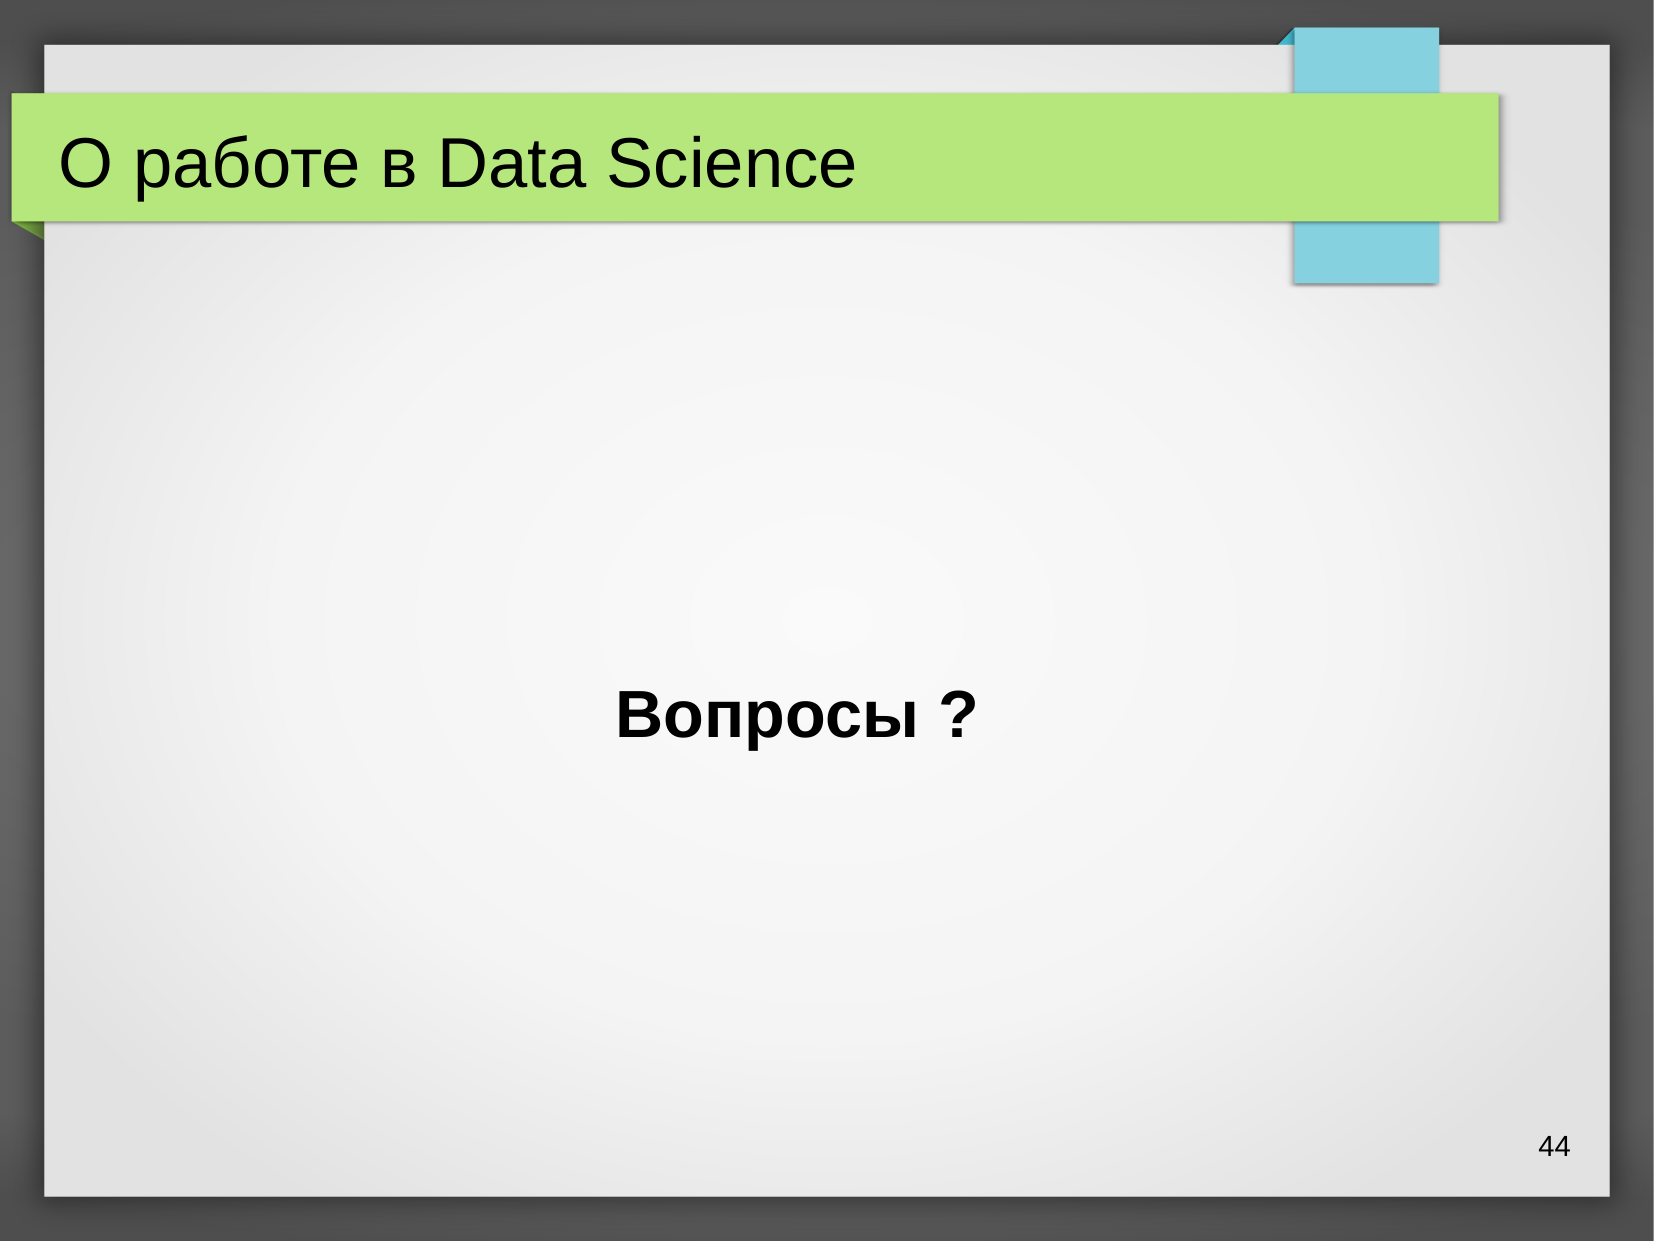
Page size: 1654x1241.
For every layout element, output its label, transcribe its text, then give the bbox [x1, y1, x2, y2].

picture [0, 0, 1654, 1241]
subtitle Вопросы ? [519, 578, 1075, 851]
title О работе в Data Science [59, 123, 1394, 203]
